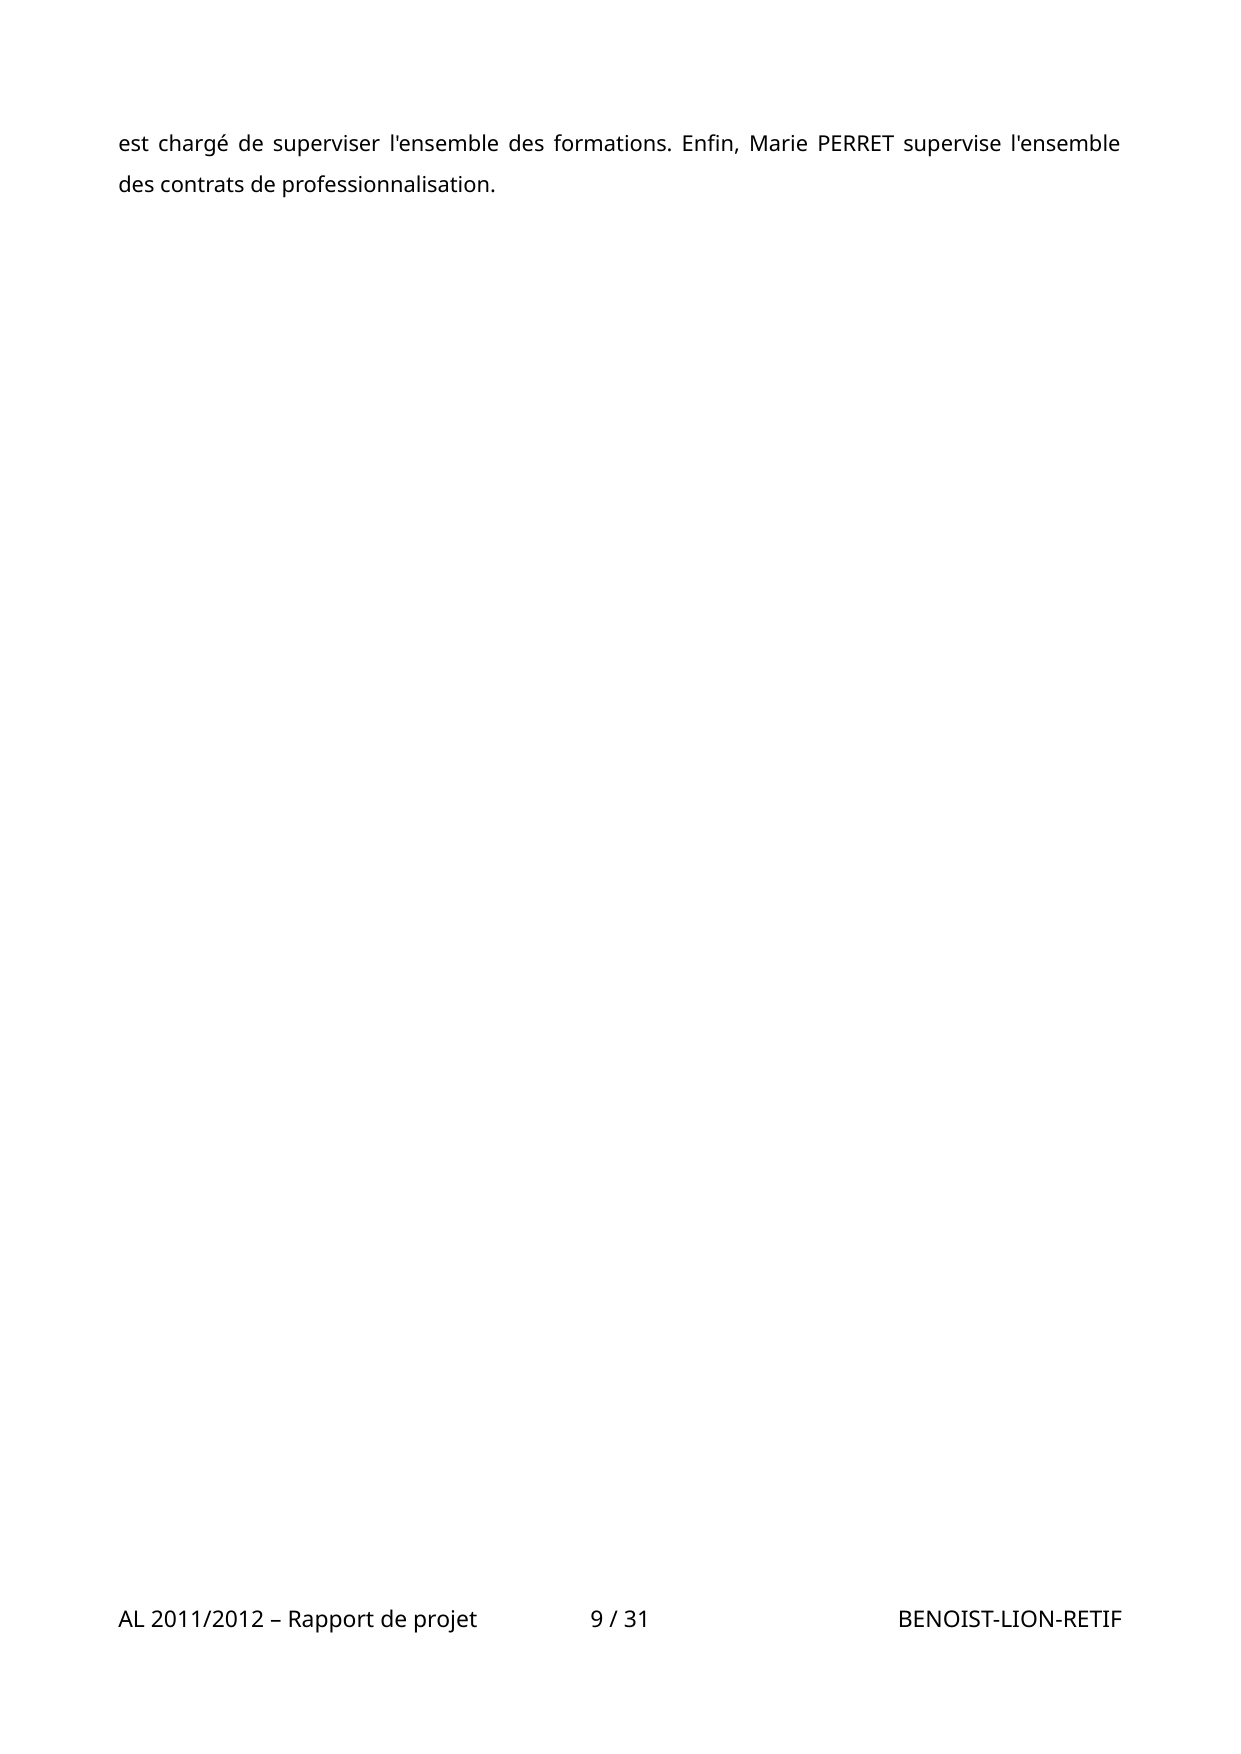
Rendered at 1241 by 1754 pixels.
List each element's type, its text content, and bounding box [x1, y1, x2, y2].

text est chargé de superviser l'ensemble des formations. Enfin, Marie PERRET supervise l'ensemble des contrats de professionnalisation. [118, 118, 1122, 201]
